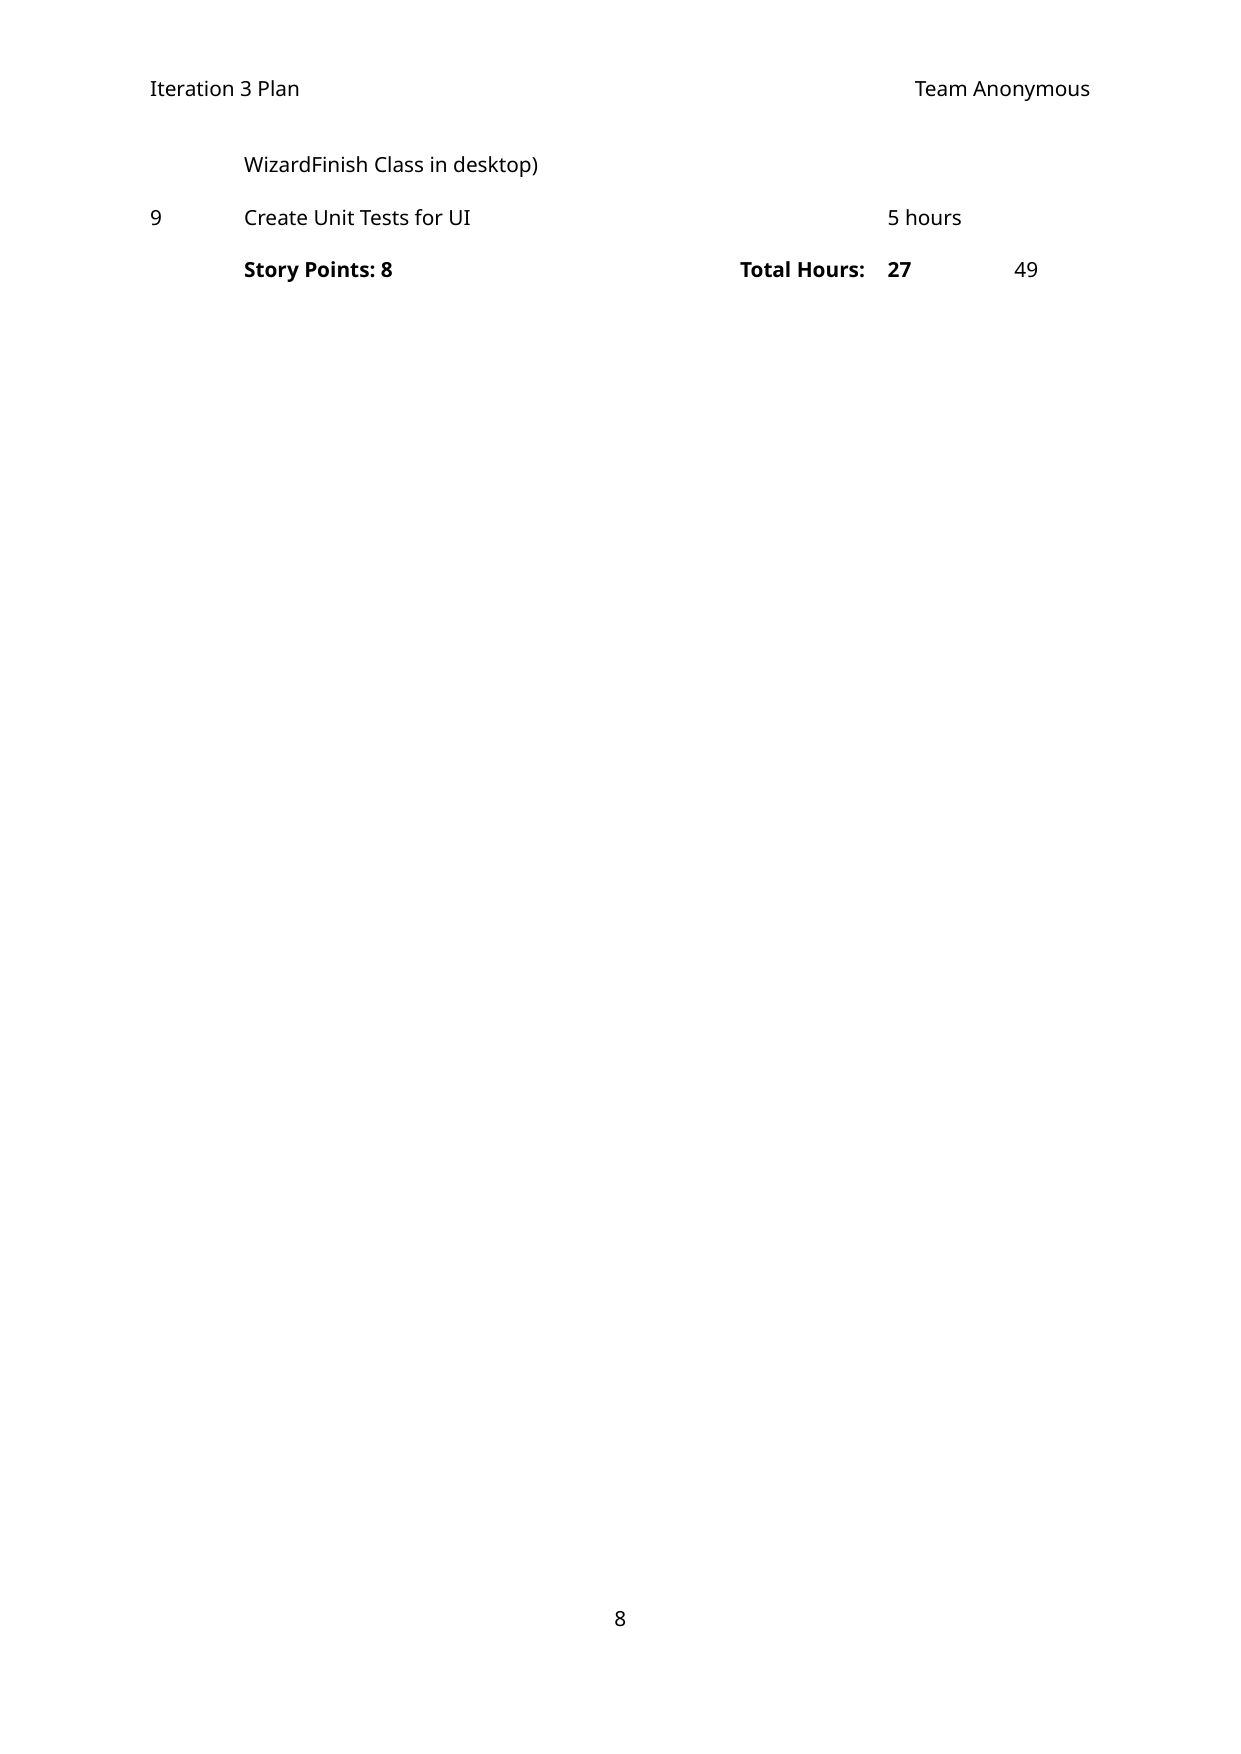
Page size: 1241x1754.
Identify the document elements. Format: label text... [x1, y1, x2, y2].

table_cell 5 hours [876, 203, 1003, 256]
table_cell [139, 150, 233, 203]
table_cell [139, 256, 233, 308]
table_cell WizardFinish Class in desktop) [233, 150, 876, 203]
table_cell 49 [1003, 256, 1096, 308]
table_cell Story Points: 8 Total Hours: [233, 256, 876, 308]
table_cell Create Unit Tests for UI [233, 203, 876, 256]
table_cell [876, 150, 1003, 203]
table_cell [1003, 150, 1096, 203]
table_cell [1003, 203, 1096, 256]
table_cell 27 [876, 256, 1003, 308]
table_cell 9 [139, 203, 233, 256]
